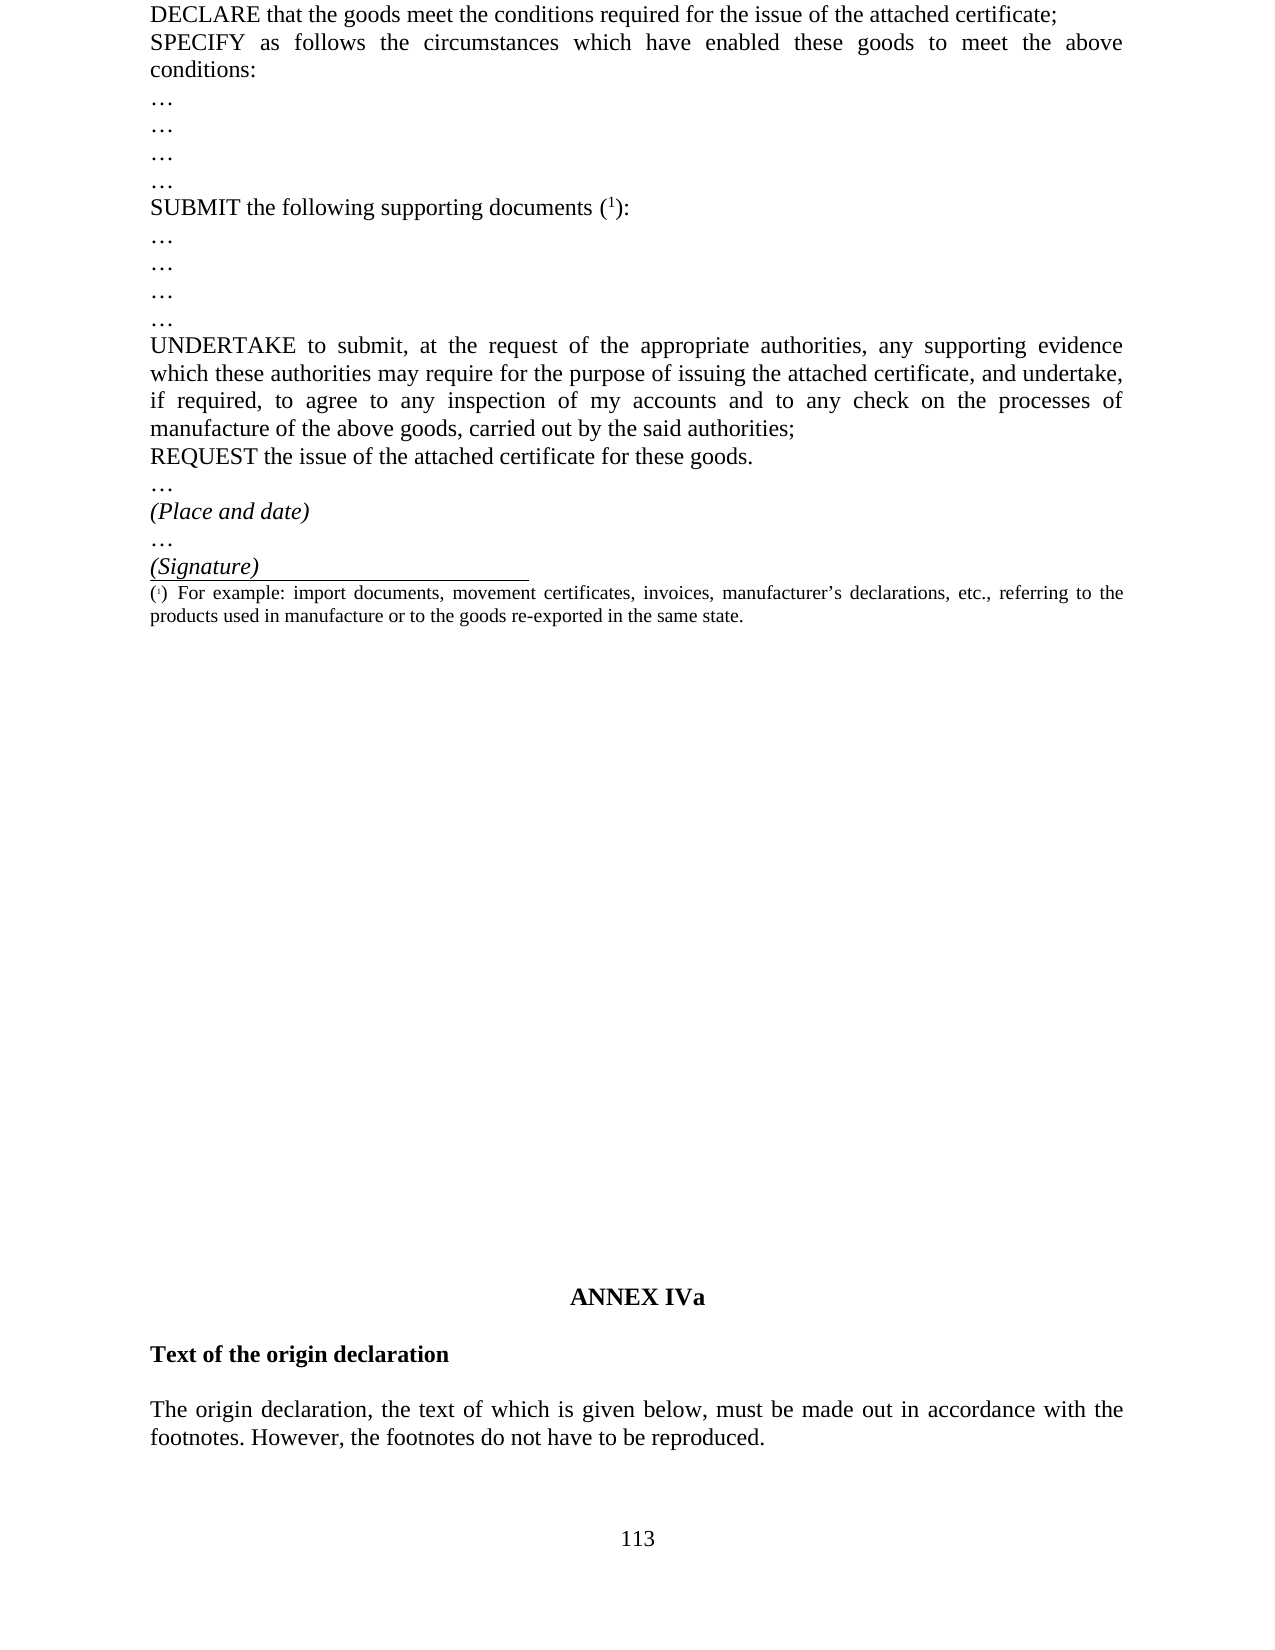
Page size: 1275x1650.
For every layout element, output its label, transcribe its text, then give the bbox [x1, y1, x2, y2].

text SPECIFY as follows the circumstances which have enabled these goods to meet the above conditions: [150, 28, 1125, 83]
text … [150, 276, 1125, 304]
text … [150, 221, 1125, 248]
text … [150, 83, 1125, 110]
text … [150, 304, 1125, 331]
text REQUEST the issue of the attached certificate for these goods. [150, 442, 1125, 469]
text DECLARE that the goods meet the conditions required for the issue of the attached certificate; [150, 0, 1125, 28]
text The origin declaration, the text of which is given below, must be made out in accordance with the footnotes. However, the footnotes do not have to be reproduced. [150, 1395, 1125, 1450]
text … [150, 248, 1125, 276]
text … [150, 138, 1125, 166]
text ANNEX IVa [150, 1282, 1125, 1311]
text UNDERTAKE to submit, at the request of the appropriate authorities, any supporting evidence which these authorities may require for the purpose of issuing the attached certificate, and undertake, if required, to agree to any inspection of my accounts and to any check on the processes of manufacture of the above goods, carried out by the said authorities; [150, 331, 1125, 442]
text … [150, 524, 1125, 552]
text (Signature) [150, 552, 1125, 580]
text Text of the origin declaration [150, 1340, 1125, 1367]
text … [150, 166, 1125, 193]
text (Place and date) [150, 497, 1125, 524]
text … [150, 469, 1125, 497]
text SUBMIT the following supporting documents (1): [150, 193, 1125, 221]
text … [150, 110, 1125, 138]
text (1) For example: import documents, movement certificates, invoices, manufacturer’s declarations, etc., referring to the products used in manufacture or to the goods re-exported in the same state. [150, 581, 1125, 627]
